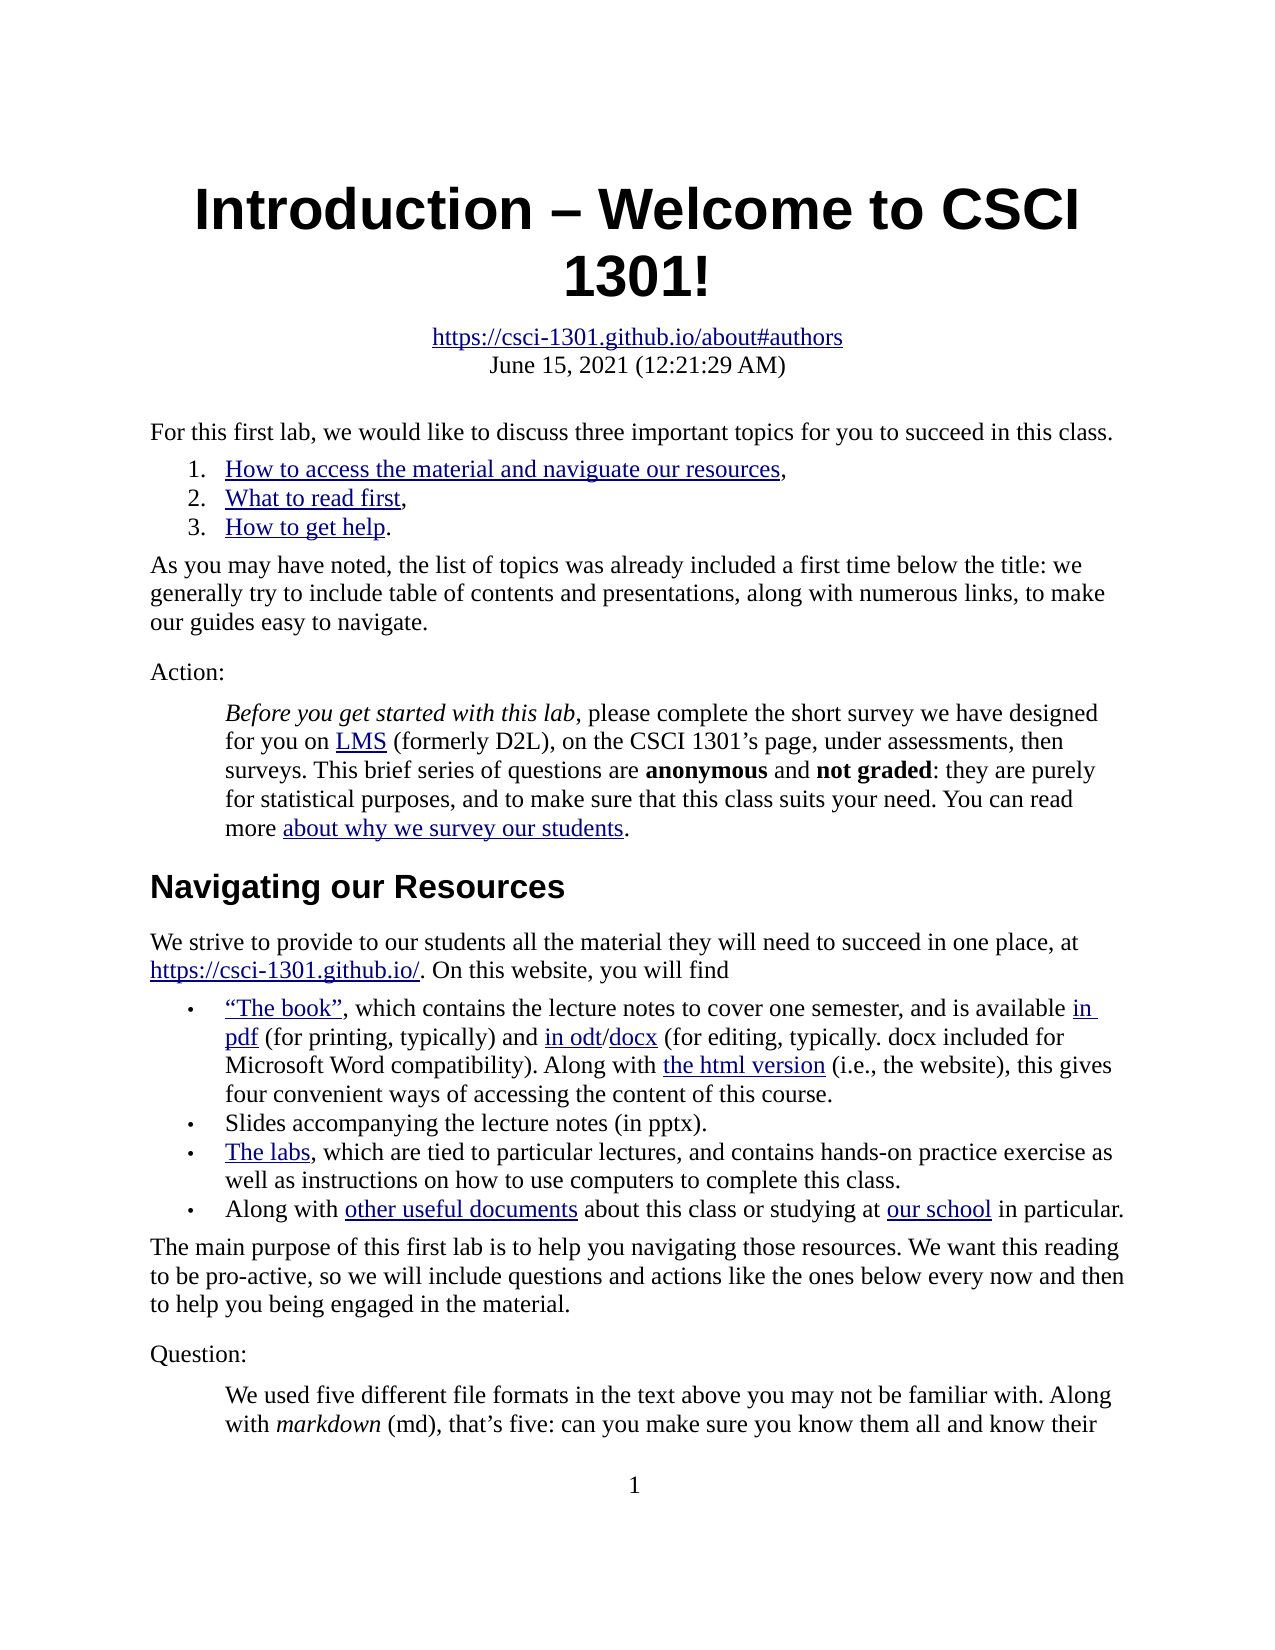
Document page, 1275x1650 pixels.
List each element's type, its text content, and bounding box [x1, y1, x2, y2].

text Before you get started with this lab, please complete the short survey we have designed for you on LMS (formerly D2L), on the CSCI 1301’s page, under assessments, then surveys. This brief series of questions are anonymous and not graded: they are purely for statistical purposes, and to make sure that this class suits your need. You can read more about why we survey our students. [225, 698, 1125, 841]
subtitle Navigating our Resources [150, 866, 1125, 905]
list Along with other useful documents about this class or studying at our school in particular. [187, 1194, 1125, 1223]
text For this first lab, we would like to discuss three important topics for you to succeed in this class. [150, 417, 1125, 446]
list Slides accompanying the lecture notes (in pptx). [187, 1108, 1125, 1137]
text https://csci-1301.github.io/about#authors [150, 322, 1125, 350]
list What to read first, [187, 483, 1125, 512]
text As you may have noted, the list of topics was already included a first time below the title: we generally try to include table of contents and presentations, along with numerous links, to make our guides easy to navigate. [150, 550, 1125, 636]
list How to get help. [187, 512, 1125, 541]
text Action: [150, 657, 1125, 686]
list How to access the material and naviguate our resources, [187, 454, 1125, 483]
text We used five different file formats in the text above you may not be familiar with. Along with markdown (md), that’s five: can you make sure you know them all and know their [225, 1380, 1125, 1437]
text We strive to provide to our students all the material they will need to succeed in one place, at https://csci-1301.github.io/. On this website, you will find [150, 927, 1125, 984]
title Introduction – Welcome to CSCI 1301! [150, 175, 1125, 309]
text Question: [150, 1339, 1125, 1368]
list “The book”, which contains the lecture notes to cover one semester, and is available in pdf (for printing, typically) and in odt/docx (for editing, typically. docx included for Microsoft Word compatibility). Along with the html version (i.e., the website), this gives four convenient ways of accessing the content of this course. [187, 993, 1125, 1108]
text The main purpose of this first lab is to help you navigating those resources. We want this reading to be pro-active, so we will include questions and actions like the ones below every now and then to help you being engaged in the material. [150, 1232, 1125, 1318]
text June 15, 2021 (12:21:29 AM) [150, 350, 1125, 379]
list The labs, which are tied to particular lectures, and contains hands-on practice exercise as well as instructions on how to use computers to complete this class. [187, 1137, 1125, 1194]
